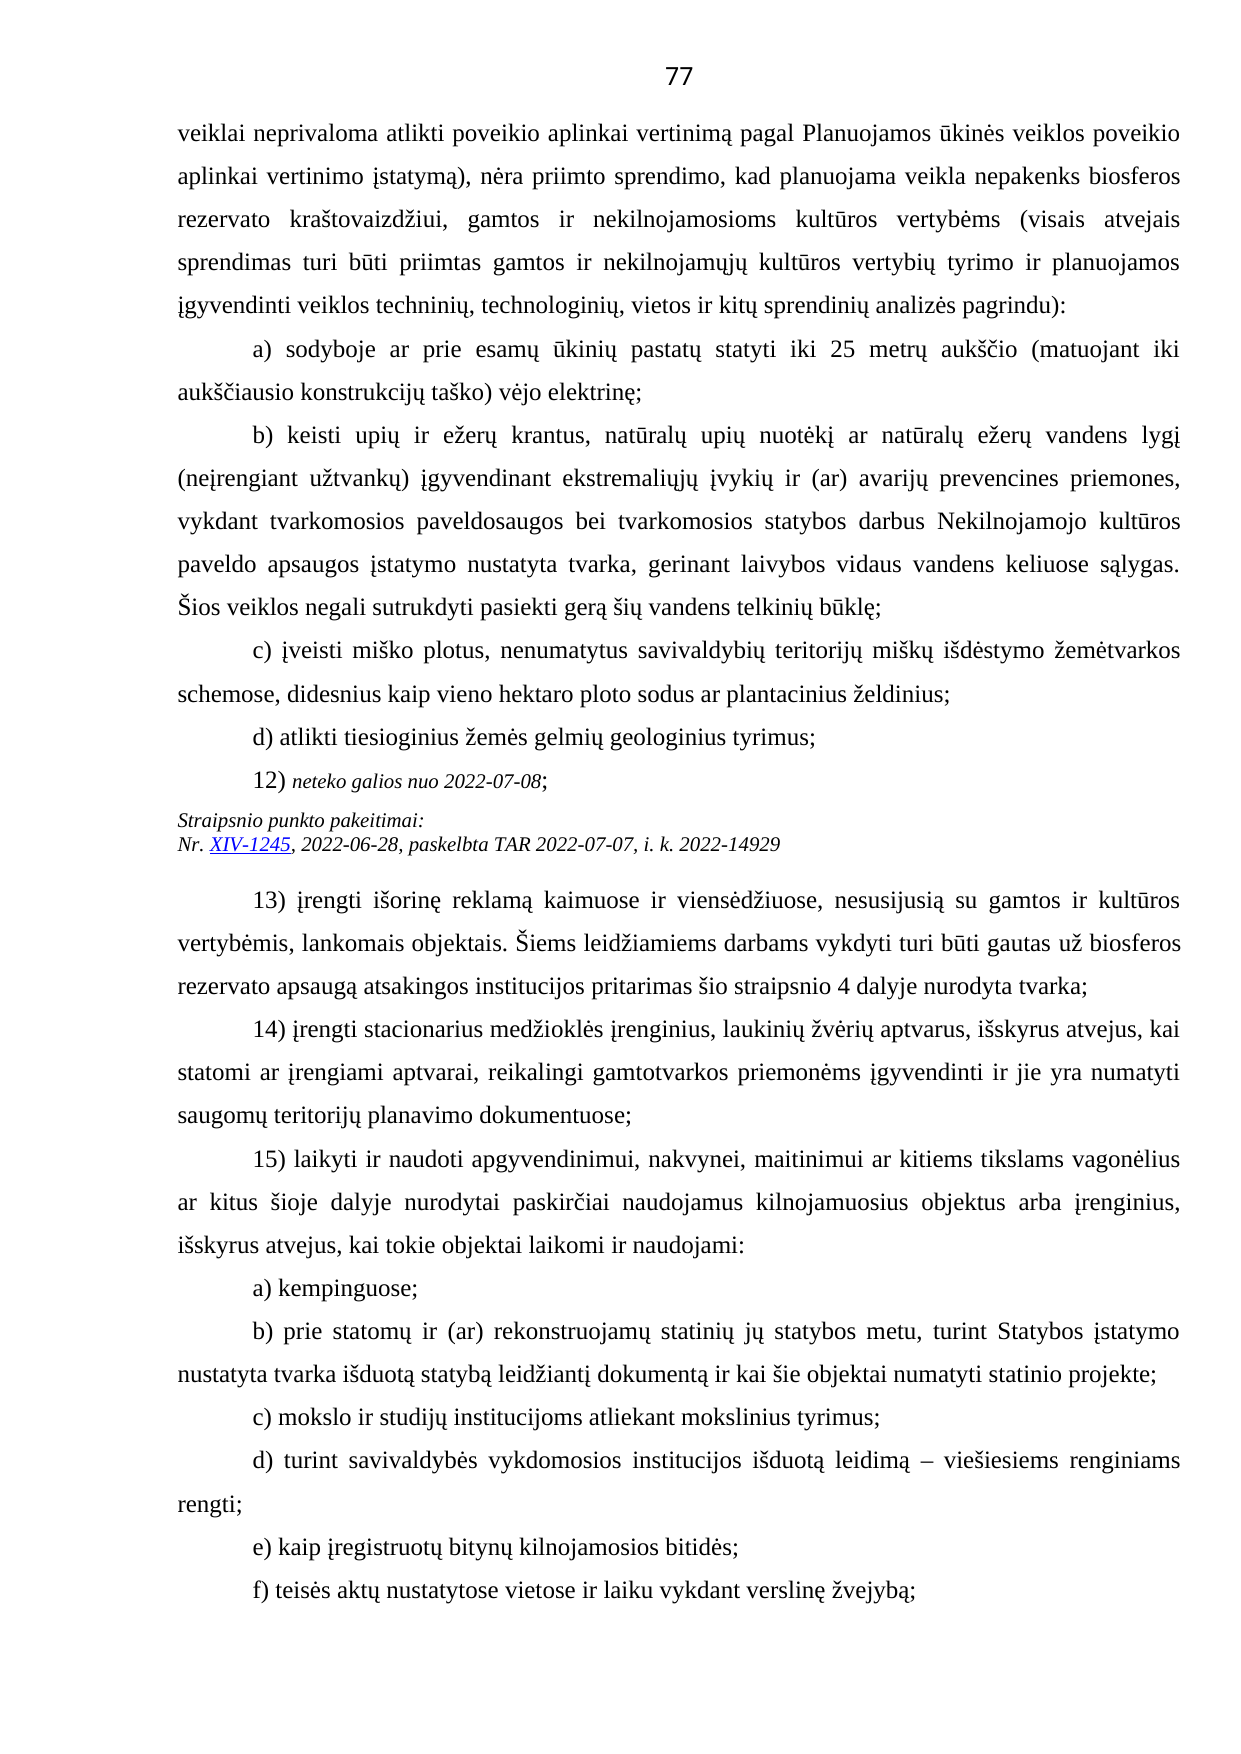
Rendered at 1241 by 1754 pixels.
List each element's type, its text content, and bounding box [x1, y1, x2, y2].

text c) mokslo ir studijų institucijoms atliekant mokslinius tyrimus; [177, 1402, 1181, 1431]
text Nr. XIV-1245, 2022-06-28, paskelbta TAR 2022-07-07, i. k. 2022-14929 [177, 832, 1181, 856]
text 13) įrengti išorinę reklamą kaimuose ir viensėdžiuose, nesusijusią su gamtos ir kultūros vertybėmis, lankomais objektais. Šiems leidžiamiems darbams vykdyti turi būti gautas už biosferos rezervato apsaugą atsakingos institucijos pritarimas šio straipsnio 4 dalyje nurodyta tvarka; [177, 885, 1181, 1000]
text 14) įrengti stacionarius medžioklės įrenginius, laukinių žvėrių aptvarus, išskyrus atvejus, kai statomi ar įrengiami aptvarai, reikalingi gamtotvarkos priemonėms įgyvendinti ir jie yra numatyti saugomų teritorijų planavimo dokumentuose; [177, 1014, 1181, 1129]
text b) prie statomų ir (ar) rekonstruojamų statinių jų statybos metu, turint Statybos įstatymo nustatyta tvarka išduotą statybą leidžiantį dokumentą ir kai šie objektai numatyti statinio projekte; [177, 1316, 1181, 1388]
text veiklai neprivaloma atlikti poveikio aplinkai vertinimą pagal Planuojamos ūkinės veiklos poveikio aplinkai vertinimo įstatymą), nėra priimto sprendimo, kad planuojama veikla nepakenks biosferos rezervato kraštovaizdžiui, gamtos ir nekilnojamosioms kultūros vertybėms (visais atvejais sprendimas turi būti priimtas gamtos ir nekilnojamųjų kultūros vertybių tyrimo ir planuojamos įgyvendinti veiklos techninių, technologinių, vietos ir kitų sprendinių analizės pagrindu): [177, 118, 1181, 319]
text f) teisės aktų nustatytose vietose ir laiku vykdant verslinę žvejybą; [177, 1575, 1181, 1604]
text 12) neteko galios nuo 2022-07-08; [177, 765, 1181, 794]
text Straipsnio punkto pakeitimai: [177, 808, 1181, 832]
text 15) laikyti ir naudoti apgyvendinimui, nakvynei, maitinimui ar kitiems tikslams vagonėlius ar kitus šioje dalyje nurodytai paskirčiai naudojamus kilnojamuosius objektus arba įrenginius, išskyrus atvejus, kai tokie objektai laikomi ir naudojami: [177, 1144, 1181, 1259]
text e) kaip įregistruotų bitynų kilnojamosios bitidės; [177, 1532, 1181, 1561]
text b) keisti upių ir ežerų krantus, natūralų upių nuotėkį ar natūralų ežerų vandens lygį (neįrengiant užtvankų) įgyvendinant ekstremaliųjų įvykių ir (ar) avarijų prevencines priemones, vykdant tvarkomosios paveldosaugos bei tvarkomosios statybos darbus Nekilnojamojo kultūros paveldo apsaugos įstatymo nustatyta tvarka, gerinant laivybos vidaus vandens keliuose sąlygas. Šios veiklos negali sutrukdyti pasiekti gerą šių vandens telkinių būklę; [177, 420, 1181, 621]
text d) turint savivaldybės vykdomosios institucijos išduotą leidimą – viešiesiems renginiams rengti; [177, 1446, 1181, 1517]
text a) kempinguose; [177, 1273, 1181, 1302]
text a) sodyboje ar prie esamų ūkinių pastatų statyti iki 25 metrų aukščio (matuojant iki aukščiausio konstrukcijų taško) vėjo elektrinę; [177, 334, 1181, 406]
text d) atlikti tiesioginius žemės gelmių geologinius tyrimus; [177, 722, 1181, 751]
text c) įveisti miško plotus, nenumatytus savivaldybių teritorijų miškų išdėstymo žemėtvarkos schemose, didesnius kaip vieno hektaro ploto sodus ar plantacinius želdinius; [177, 636, 1181, 707]
